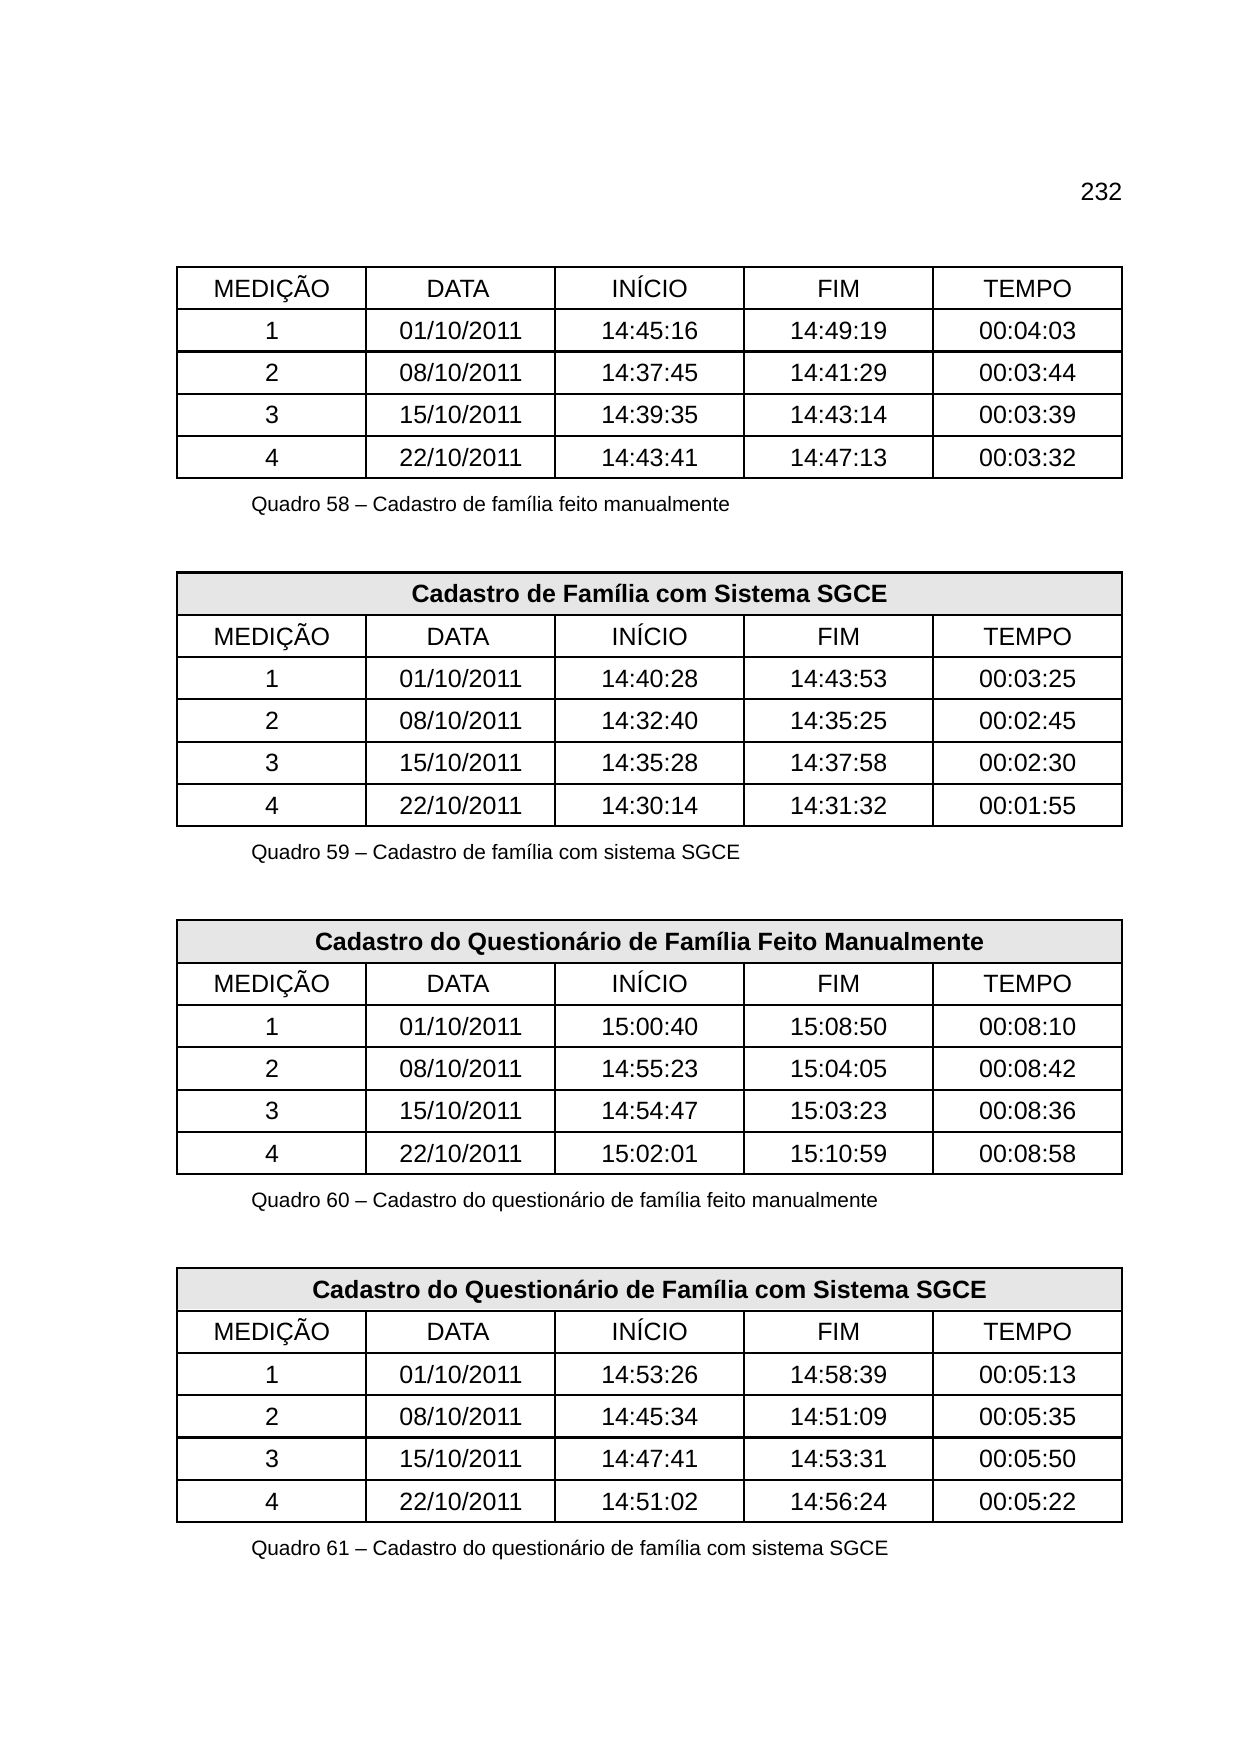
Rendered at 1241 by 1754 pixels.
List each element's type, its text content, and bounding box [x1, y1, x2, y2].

table_cell 1 [178, 310, 365, 350]
table_cell 14:47:13 [745, 437, 932, 477]
table_header Cadastro do Questionário de Família Feito Manualmente [178, 921, 1121, 962]
table_cell 14:43:41 [556, 437, 743, 477]
table_cell MEDIÇÃO [178, 616, 365, 656]
table_cell 00:02:45 [934, 700, 1121, 741]
table_cell 15:10:59 [745, 1133, 932, 1173]
table_cell 14:51:09 [745, 1396, 932, 1436]
table_cell FIM [745, 616, 932, 656]
table_cell 00:05:35 [934, 1396, 1121, 1436]
table_cell FIM [745, 964, 932, 1004]
table_cell FIM [745, 268, 932, 308]
text Quadro 58 – Cadastro de família feito manualmente [177, 492, 1122, 516]
table_cell 14:45:34 [556, 1396, 743, 1436]
table_cell MEDIÇÃO [178, 268, 365, 308]
table_cell 15:00:40 [556, 1006, 743, 1046]
table_cell INÍCIO [556, 616, 743, 656]
table_cell 01/10/2011 [367, 1006, 554, 1046]
table_cell 14:51:02 [556, 1481, 743, 1521]
table_cell 1 [178, 1006, 365, 1046]
table_cell INÍCIO [556, 268, 743, 308]
table_cell 2 [178, 1396, 365, 1436]
table_cell INÍCIO [556, 1312, 743, 1352]
table_cell DATA [367, 616, 554, 656]
table_cell 08/10/2011 [367, 700, 554, 741]
table_cell 4 [178, 1133, 365, 1173]
table_cell 3 [178, 1439, 365, 1479]
table_cell 14:43:53 [745, 658, 932, 698]
table_cell 15:03:23 [745, 1091, 932, 1131]
table_cell 15/10/2011 [367, 1091, 554, 1131]
table_cell TEMPO [934, 964, 1121, 1004]
table_cell 15/10/2011 [367, 743, 554, 783]
table_cell 00:08:42 [934, 1048, 1121, 1088]
table_cell 14:53:31 [745, 1439, 932, 1479]
table_cell DATA [367, 964, 554, 1004]
table_cell TEMPO [934, 1312, 1121, 1352]
table_cell 14:49:19 [745, 310, 932, 350]
table_cell 00:05:22 [934, 1481, 1121, 1521]
text Quadro 59 – Cadastro de família com sistema SGCE [177, 840, 1122, 864]
text Quadro 60 – Cadastro do questionário de família feito manualmente [177, 1188, 1122, 1212]
table_cell 15:02:01 [556, 1133, 743, 1173]
table_cell 15/10/2011 [367, 395, 554, 435]
table_cell 00:08:58 [934, 1133, 1121, 1173]
table_cell 00:05:50 [934, 1439, 1121, 1479]
table_cell 14:31:32 [745, 785, 932, 825]
table_cell 00:03:39 [934, 395, 1121, 435]
table_cell 15:04:05 [745, 1048, 932, 1088]
table_cell 01/10/2011 [367, 310, 554, 350]
table_cell 14:54:47 [556, 1091, 743, 1131]
table_cell 00:01:55 [934, 785, 1121, 825]
table_cell 14:47:41 [556, 1439, 743, 1479]
table_cell 15/10/2011 [367, 1439, 554, 1479]
table_cell 22/10/2011 [367, 1481, 554, 1521]
table_cell 14:56:24 [745, 1481, 932, 1521]
table_cell 3 [178, 743, 365, 783]
table_cell 2 [178, 353, 365, 393]
table_cell 08/10/2011 [367, 353, 554, 393]
table_cell 08/10/2011 [367, 1396, 554, 1436]
table_cell DATA [367, 1312, 554, 1352]
table_cell 14:37:58 [745, 743, 932, 783]
table_cell 2 [178, 1048, 365, 1088]
table_cell 3 [178, 1091, 365, 1131]
table_cell 14:58:39 [745, 1354, 932, 1394]
table_cell DATA [367, 268, 554, 308]
table_cell 22/10/2011 [367, 1133, 554, 1173]
table_cell 00:02:30 [934, 743, 1121, 783]
table_cell 01/10/2011 [367, 658, 554, 698]
table_cell 1 [178, 658, 365, 698]
table_cell MEDIÇÃO [178, 964, 365, 1004]
table_cell 14:39:35 [556, 395, 743, 435]
table_cell 4 [178, 785, 365, 825]
table_cell 00:05:13 [934, 1354, 1121, 1394]
table_cell 22/10/2011 [367, 437, 554, 477]
table_cell 00:03:25 [934, 658, 1121, 698]
table_cell 4 [178, 437, 365, 477]
table_cell 14:37:45 [556, 353, 743, 393]
table_cell TEMPO [934, 268, 1121, 308]
table_cell 01/10/2011 [367, 1354, 554, 1394]
table_cell 14:35:25 [745, 700, 932, 741]
table_cell 14:53:26 [556, 1354, 743, 1394]
table_cell 08/10/2011 [367, 1048, 554, 1088]
table_cell 14:45:16 [556, 310, 743, 350]
table_cell 14:55:23 [556, 1048, 743, 1088]
table_cell 14:35:28 [556, 743, 743, 783]
table_cell 14:43:14 [745, 395, 932, 435]
table_cell 14:41:29 [745, 353, 932, 393]
table_cell 22/10/2011 [367, 785, 554, 825]
table_cell 14:30:14 [556, 785, 743, 825]
table_cell 00:03:44 [934, 353, 1121, 393]
table_cell 14:40:28 [556, 658, 743, 698]
table_cell FIM [745, 1312, 932, 1352]
table_cell 4 [178, 1481, 365, 1521]
table_cell 2 [178, 700, 365, 741]
table_cell 1 [178, 1354, 365, 1394]
table_cell MEDIÇÃO [178, 1312, 365, 1352]
table_cell 14:32:40 [556, 700, 743, 741]
table_cell 00:08:10 [934, 1006, 1121, 1046]
table_cell 15:08:50 [745, 1006, 932, 1046]
table_cell TEMPO [934, 616, 1121, 656]
table_cell 00:04:03 [934, 310, 1121, 350]
text Quadro 61 – Cadastro do questionário de família com sistema SGCE [177, 1536, 1122, 1559]
table_cell 3 [178, 395, 365, 435]
table_header Cadastro do Questionário de Família com Sistema SGCE [178, 1269, 1121, 1309]
table_cell INÍCIO [556, 964, 743, 1004]
table_header Cadastro de Família com Sistema SGCE [178, 574, 1121, 614]
table_cell 00:08:36 [934, 1091, 1121, 1131]
table_cell 00:03:32 [934, 437, 1121, 477]
